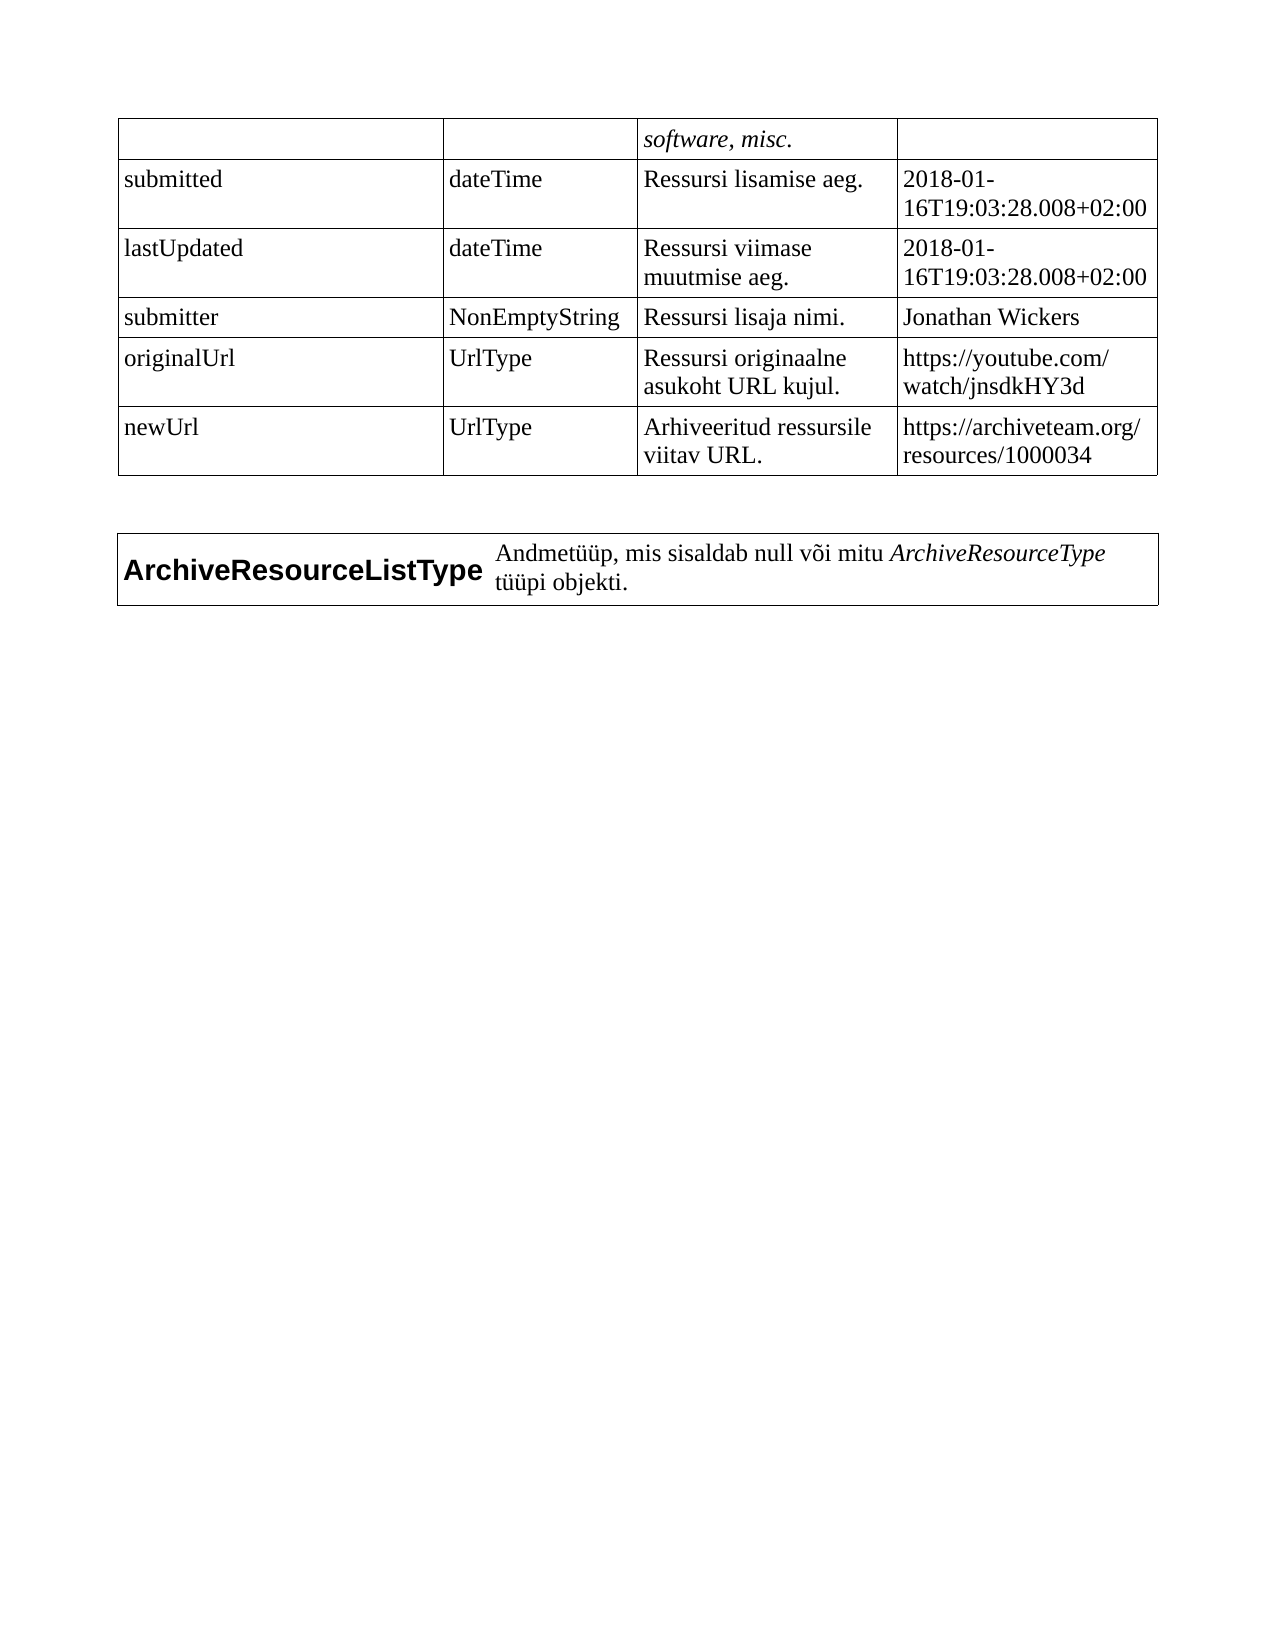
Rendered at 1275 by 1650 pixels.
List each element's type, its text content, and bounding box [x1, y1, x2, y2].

table_header ArchiveResourceListType [118, 534, 489, 605]
table_cell 2018-01-16T19:03:28.008+02:00 [898, 229, 1157, 297]
table_cell newUrl [119, 407, 443, 475]
table_cell Ressursi lisaja nimi. [638, 298, 897, 337]
table_cell https://archiveteam.org/resources/1000034 [898, 407, 1157, 475]
table_cell https://youtube.com/watch/jnsdkHY3d [898, 338, 1157, 406]
table_cell Ressursi lisamise aeg. [638, 160, 897, 227]
table_cell [119, 119, 443, 158]
table_cell dateTime [444, 229, 637, 297]
table_header Andmetüüp, mis sisaldab null või mitu ArchiveResourceType tüüpi objekti. [489, 534, 1158, 605]
table_cell Ressursi originaalne asukoht URL kujul. [638, 338, 897, 406]
table_cell Ressursi viimase muutmise aeg. [638, 229, 897, 297]
table_cell submitter [119, 298, 443, 337]
table_cell originalUrl [119, 338, 443, 406]
table_cell Jonathan Wickers [898, 298, 1157, 337]
table_cell 2018-01-16T19:03:28.008+02:00 [898, 160, 1157, 227]
table_cell UrlType [444, 407, 637, 475]
table_cell NonEmptyString [444, 298, 637, 337]
table_cell [444, 119, 637, 158]
table_cell dateTime [444, 160, 637, 227]
table_cell lastUpdated [119, 229, 443, 297]
table_cell UrlType [444, 338, 637, 406]
table_cell software, misc. [638, 119, 897, 158]
table_cell Arhiveeritud ressursile viitav URL. [638, 407, 897, 475]
table_cell [898, 119, 1157, 158]
table_cell submitted [119, 160, 443, 227]
